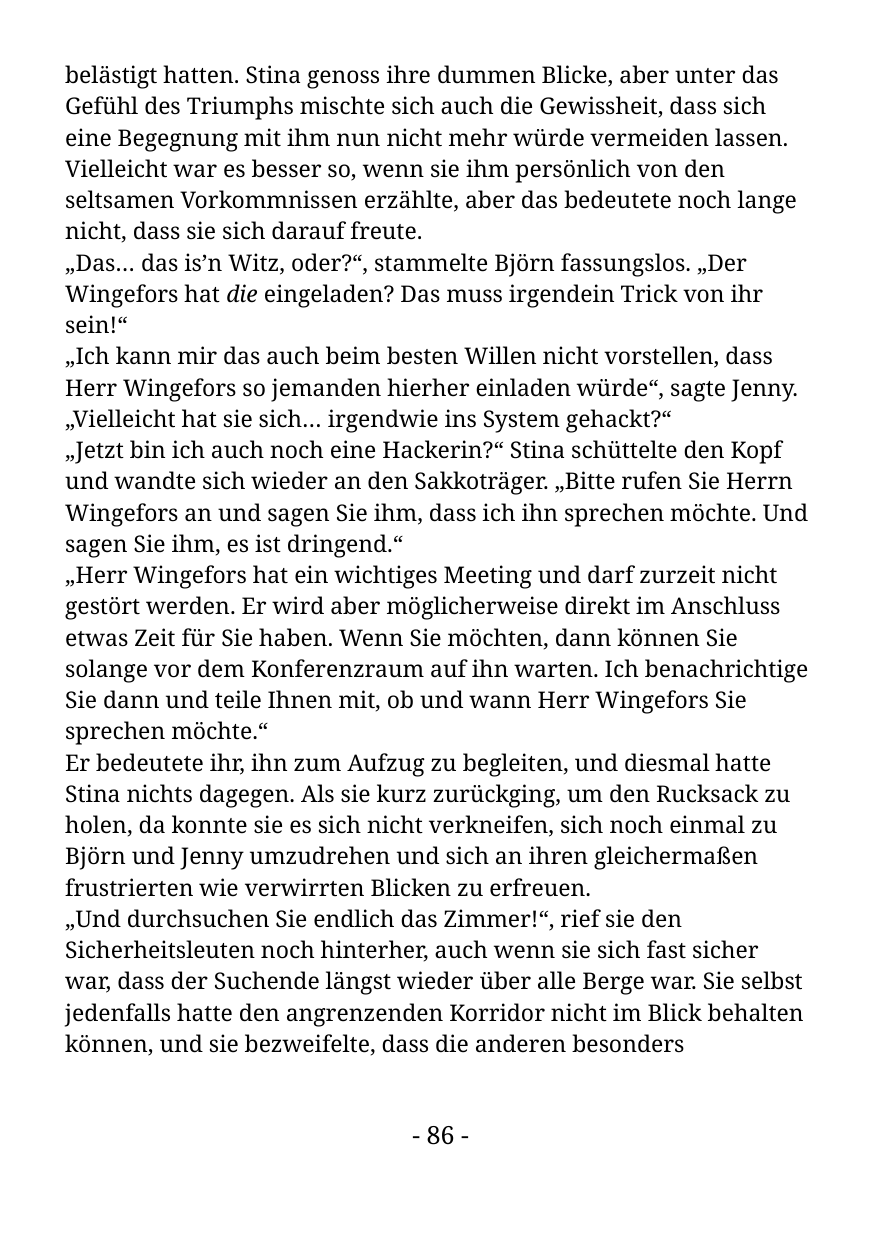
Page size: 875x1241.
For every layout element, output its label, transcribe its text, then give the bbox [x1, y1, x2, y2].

text belästigt hatten. Stina genoss ihre dummen Blicke, aber unter das Gefühl des Triumphs mischte sich auch die Gewissheit, dass sich eine Begegnung mit ihm nun nicht mehr würde vermeiden lassen. Vielleicht war es besser so, wenn sie ihm persönlich von den seltsamen Vorkommnissen erzählte, aber das bedeutete noch lange nicht, dass sie sich darauf freute. „Das… das is’n Witz, oder?“, stammelte Björn fassungslos. „Der Wingefors hat die eingeladen? Das muss irgendein Trick von ihr sein!“ „Ich kann mir das auch beim besten Willen nicht vorstellen, dass Herr Wingefors so jemanden hierher einladen würde“, sagte Jenny. „Vielleicht hat sie sich… irgendwie ins System gehackt?“ „Jetzt bin ich auch noch eine Hackerin?“ Stina schüttelte den Kopf und wandte sich wieder an den Sakkoträger. „Bitte rufen Sie Herrn Wingefors an und sagen Sie ihm, dass ich ihn sprechen möchte. Und sagen Sie ihm, es ist dringend.“ „Herr Wingefors hat ein wichtiges Meeting und darf zurzeit nicht gestört werden. Er wird aber möglicherweise direkt im Anschluss etwas Zeit für Sie haben. Wenn Sie möchten, dann können Sie solange vor dem Konferenzraum auf ihn warten. Ich benachrichtige Sie dann und teile Ihnen mit, ob und wann Herr Wingefors Sie sprechen möchte.“ Er bedeutete ihr, ihn zum Aufzug zu begleiten, und diesmal hatte Stina nichts dagegen. Als sie kurz zurückging, um den Rucksack zu holen, da konnte sie es sich nicht verkneifen, sich noch einmal zu Björn und Jenny umzudrehen und sich an ihren gleichermaßen frustrierten wie verwirrten Blicken zu erfreuen. „Und durchsuchen Sie endlich das Zimmer!“, rief sie den Sicherheitsleuten noch hinterher, auch wenn sie sich fast sicher war, dass der Suchende längst wieder über alle Berge war. Sie selbst jedenfalls hatte den angrenzenden Korridor nicht im Blick behalten können, und sie bezweifelte, dass die anderen besonders [65, 59, 809, 1059]
